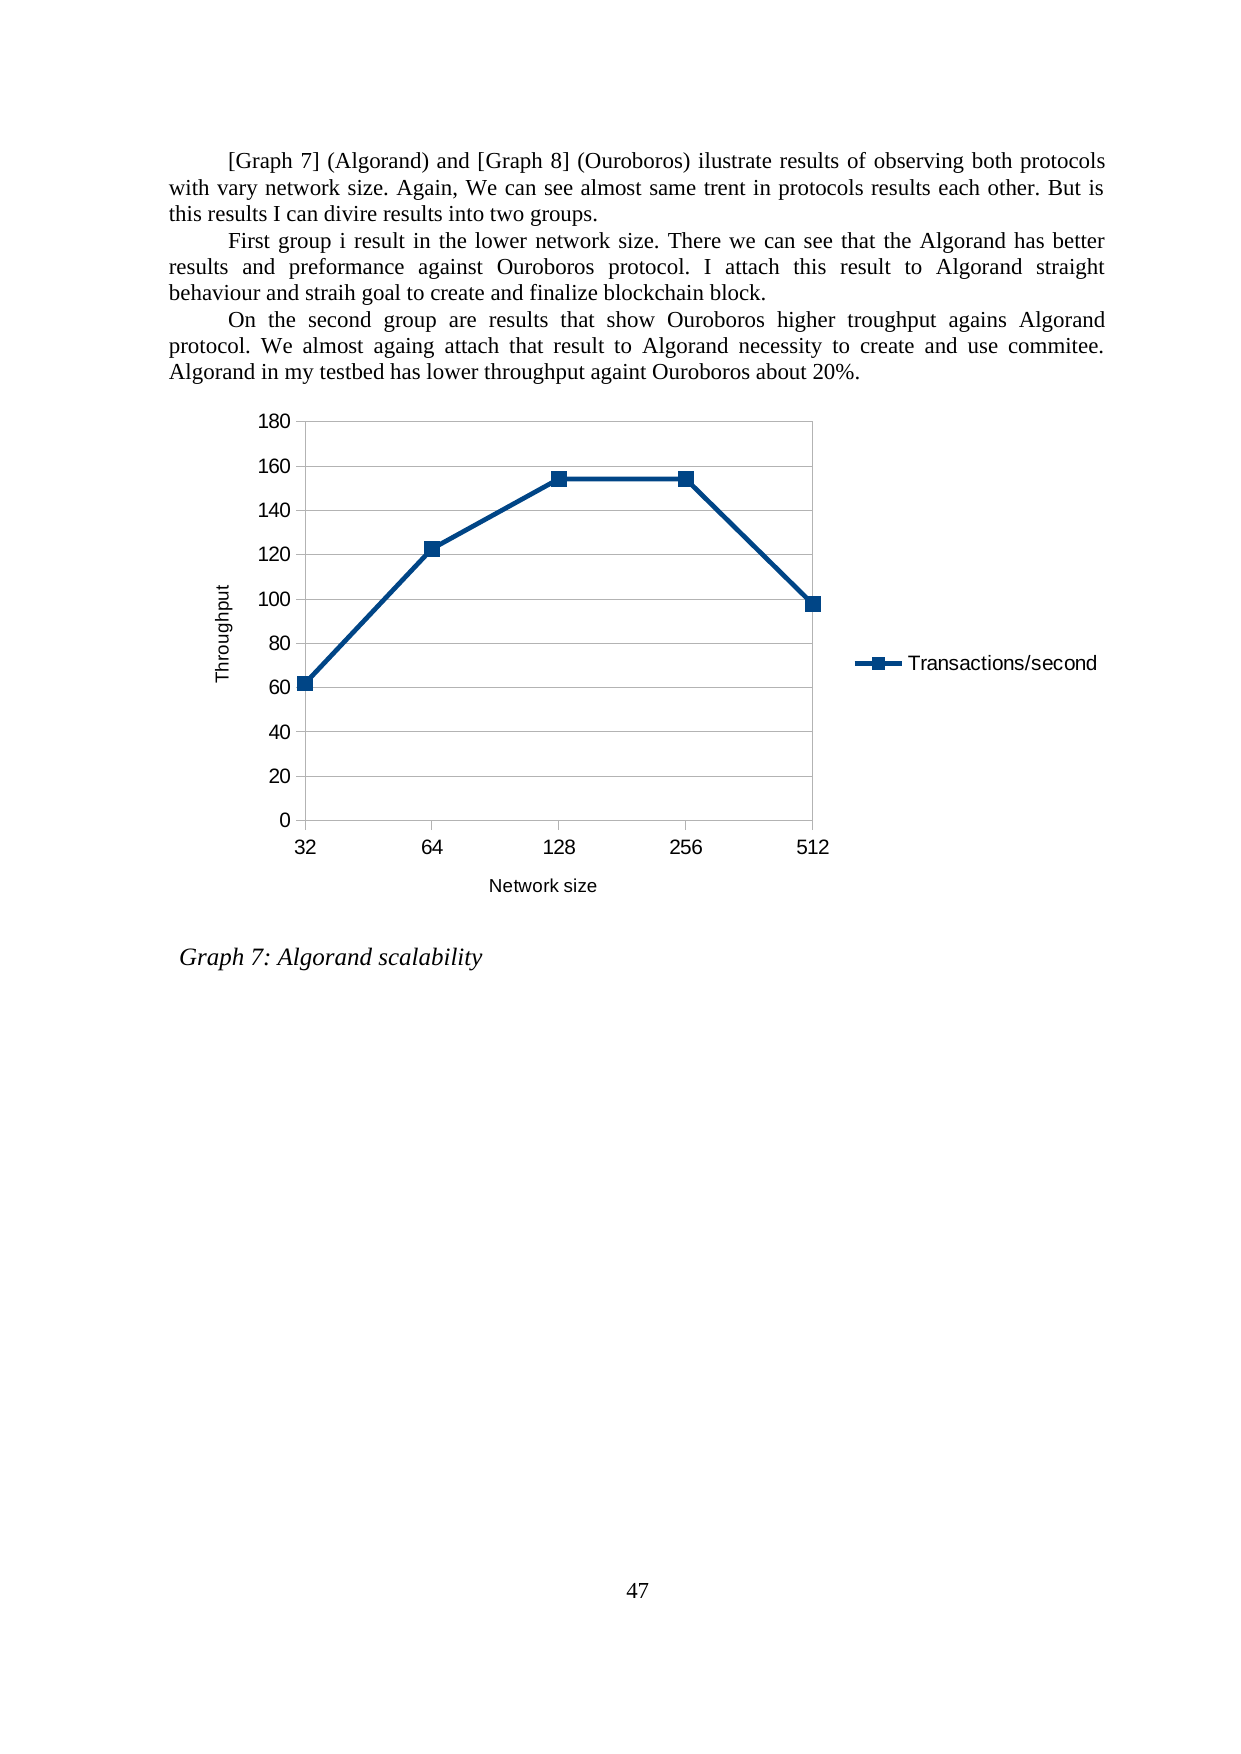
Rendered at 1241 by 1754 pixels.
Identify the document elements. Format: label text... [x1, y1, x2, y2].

text Graph 7: Algorand scalability [179, 399, 1123, 971]
text First group i result in the lower network size. There we can see that the Algorand has better results and preformance against Ouroboros protocol. I attach this result to Algorand straight behaviour and straih goal to create and finalize blockchain block. [169, 227, 1106, 306]
text On the second group are results that show Ouroboros higher troughput agains Algorand protocol. We almost againg attach that result to Algorand necessity to create and use commitee. Algorand in my testbed has lower throughput againt Ouroboros about 20%. [169, 306, 1106, 385]
text [Graph 7] (Algorand) and [Graph 8] (Ouroboros) ilustrate results of observing both protocols with vary network size. Again, We can see almost same trent in protocols results each other. But is this results I can divire results into two groups. [169, 148, 1106, 227]
